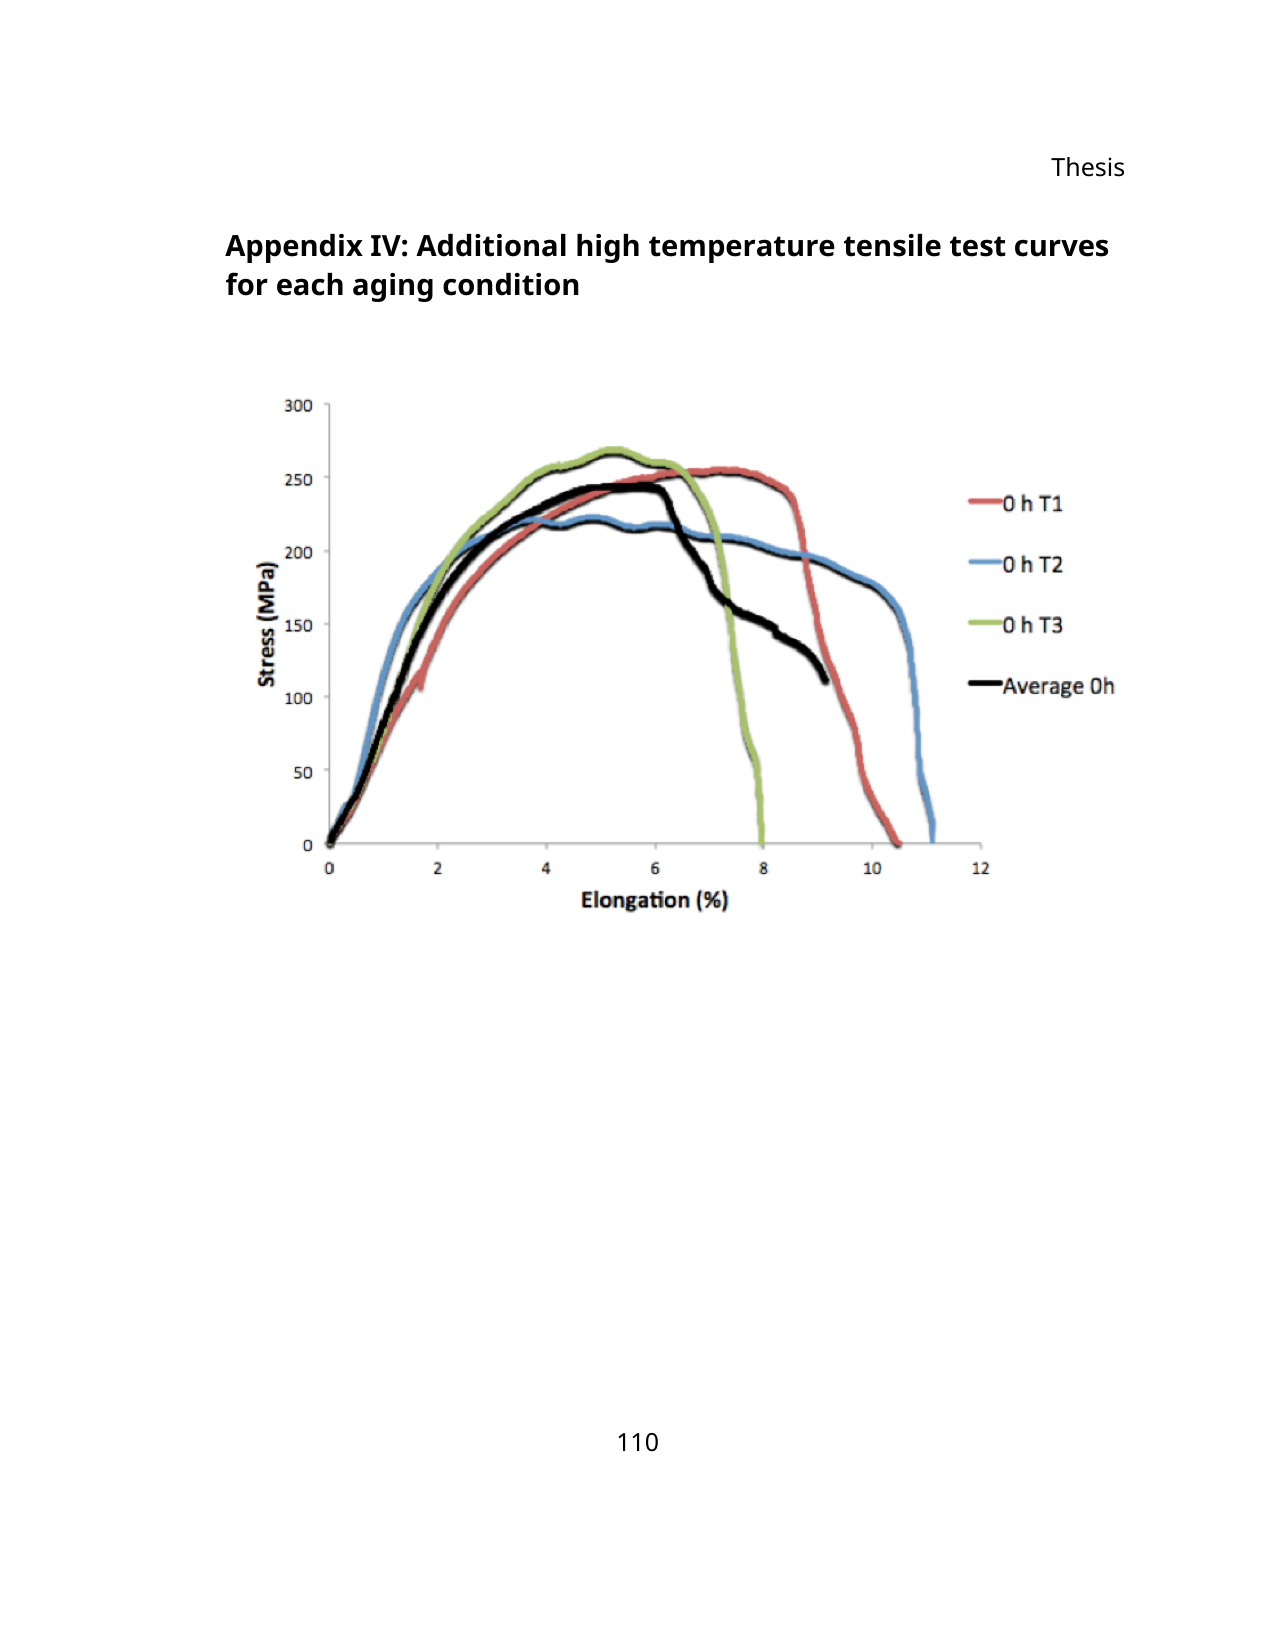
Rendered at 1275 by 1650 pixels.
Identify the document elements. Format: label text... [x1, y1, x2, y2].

text Appendix IV: Additional high temperature tensile test curves for each aging condition [225, 225, 1125, 304]
picture [226, 383, 1137, 934]
